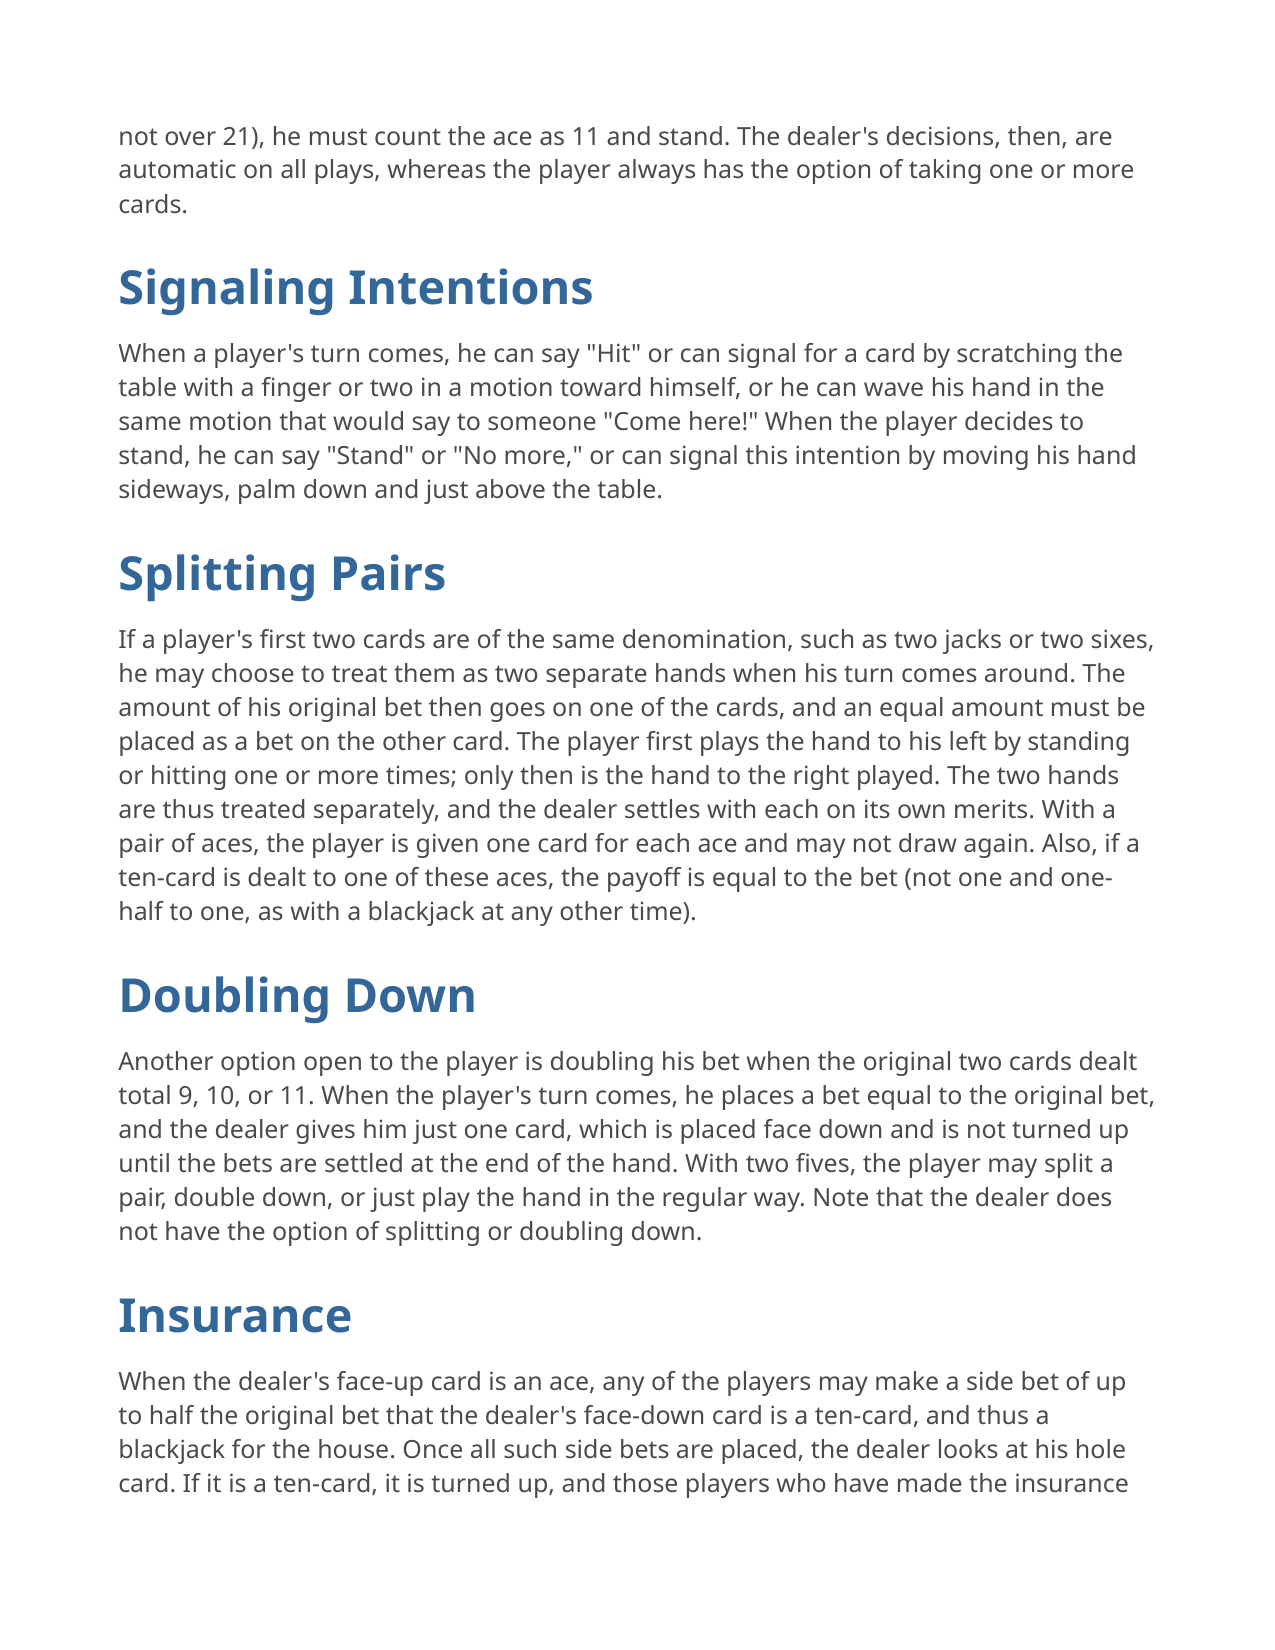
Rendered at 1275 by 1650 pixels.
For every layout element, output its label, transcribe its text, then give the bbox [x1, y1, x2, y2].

subtitle Signaling Intentions [118, 255, 1157, 318]
text When a player's turn comes, he can say "Hit" or can signal for a card by scratching the table with a finger or two in a motion toward himself, or he can wave his hand in the same motion that would say to someone "Come here!" When the player decides to stand, he can say "Stand" or "No more," or can signal this intention by moving his hand sideways, palm down and just above the table. [118, 336, 1157, 506]
text If a player's first two cards are of the same denomination, such as two jacks or two sixes, he may choose to treat them as two separate hands when his turn comes around. The amount of his original bet then goes on one of the cards, and an equal amount must be placed as a bet on the other card. The player first plays the hand to his left by standing or hitting one or more times; only then is the hand to the right played. The two hands are thus treated separately, and the dealer settles with each on its own merits. With a pair of aces, the player is given one card for each ace and may not draw again. Also, if a ten-card is dealt to one of these aces, the payoff is equal to the bet (not one and one-half to one, as with a blackjack at any other time). [118, 621, 1157, 928]
text When the dealer's face-up card is an ace, any of the players may make a side bet of up to half the original bet that the dealer's face-down card is a ten-card, and thus a blackjack for the house. Once all such side bets are placed, the dealer looks at his hole card. If it is a ten-card, it is turned up, and those players who have made the insurance [118, 1363, 1157, 1499]
subtitle Insurance [118, 1282, 1157, 1346]
text Another option open to the player is doubling his bet when the original two cards dealt total 9, 10, or 11. When the player's turn comes, he places a bet equal to the original bet, and the dealer gives him just one card, which is placed face down and is not turned up until the bets are settled at the end of the hand. With two fives, the player may split a pair, double down, or just play the hand in the regular way. Note that the dealer does not have the option of splitting or doubling down. [118, 1043, 1157, 1248]
subtitle Doubling Down [118, 962, 1157, 1026]
text not over 21), he must count the ace as 11 and stand. The dealer's decisions, then, are automatic on all plays, whereas the player always has the option of taking one or more cards. [118, 118, 1157, 220]
subtitle Splitting Pairs [118, 540, 1157, 604]
